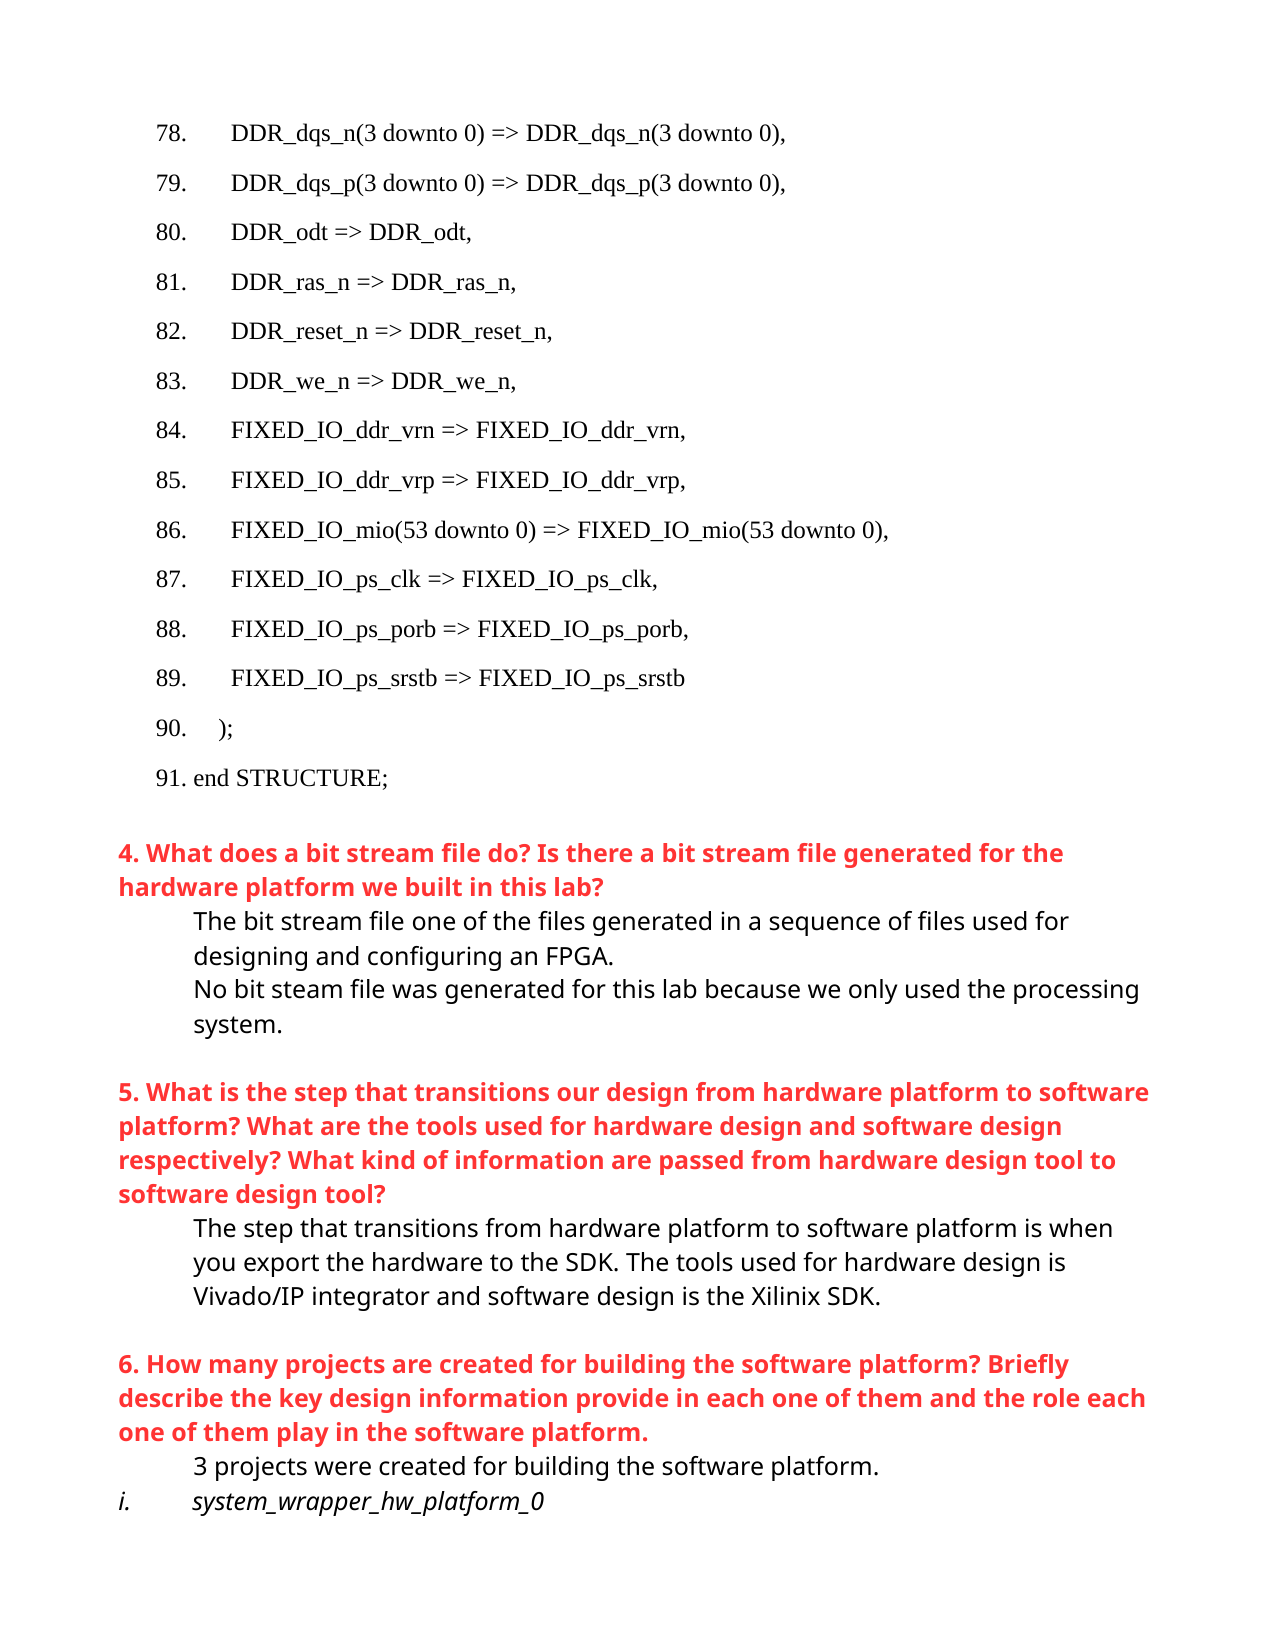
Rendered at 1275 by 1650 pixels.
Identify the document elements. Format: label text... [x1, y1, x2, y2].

list DDR_reset_n => DDR_reset_n, [156, 316, 1157, 345]
list FIXED_IO_ps_porb => FIXED_IO_ps_porb, [156, 614, 1157, 643]
list DDR_ras_n => DDR_ras_n, [156, 267, 1157, 296]
text The bit stream file one of the files generated in a sequence of files used for designing and configuring an FPGA. [193, 904, 1157, 972]
list DDR_dqs_p(3 downto 0) => DDR_dqs_p(3 downto 0), [156, 168, 1157, 196]
list FIXED_IO_ddr_vrp => FIXED_IO_ddr_vrp, [156, 465, 1157, 494]
list DDR_we_n => DDR_we_n, [156, 366, 1157, 395]
list FIXED_IO_ps_srstb => FIXED_IO_ps_srstb [156, 663, 1157, 692]
text 6. How many projects are created for building the software platform? Briefly describe the key design information provide in each one of them and the role each one of them play in the software platform. [118, 1347, 1157, 1449]
text 5. What is the step that transitions our design from hardware platform to software platform? What are the tools used for hardware design and software design respectively? What kind of information are passed from hardware design tool to software design tool? [118, 1074, 1157, 1211]
list ); [156, 713, 1157, 742]
list end STRUCTURE; [156, 763, 1157, 791]
list FIXED_IO_mio(53 downto 0) => FIXED_IO_mio(53 downto 0), [156, 515, 1157, 543]
list DDR_odt => DDR_odt, [156, 217, 1157, 246]
list system_wrapper_hw_platform_0 [118, 1483, 1157, 1517]
list FIXED_IO_ddr_vrn => FIXED_IO_ddr_vrn, [156, 416, 1157, 444]
list DDR_dqs_n(3 downto 0) => DDR_dqs_n(3 downto 0), [156, 118, 1157, 147]
text 3 projects were created for building the software platform. [193, 1449, 1157, 1483]
text The step that transitions from hardware platform to software platform is when you export the hardware to the SDK. The tools used for hardware design is Vivado/IP integrator and software design is the Xilinix SDK. [193, 1211, 1157, 1313]
text No bit steam file was generated for this lab because we only used the processing system. [193, 972, 1157, 1040]
text 4. What does a bit stream file do? Is there a bit stream file generated for the hardware platform we built in this lab? [118, 836, 1157, 904]
list FIXED_IO_ps_clk => FIXED_IO_ps_clk, [156, 564, 1157, 593]
